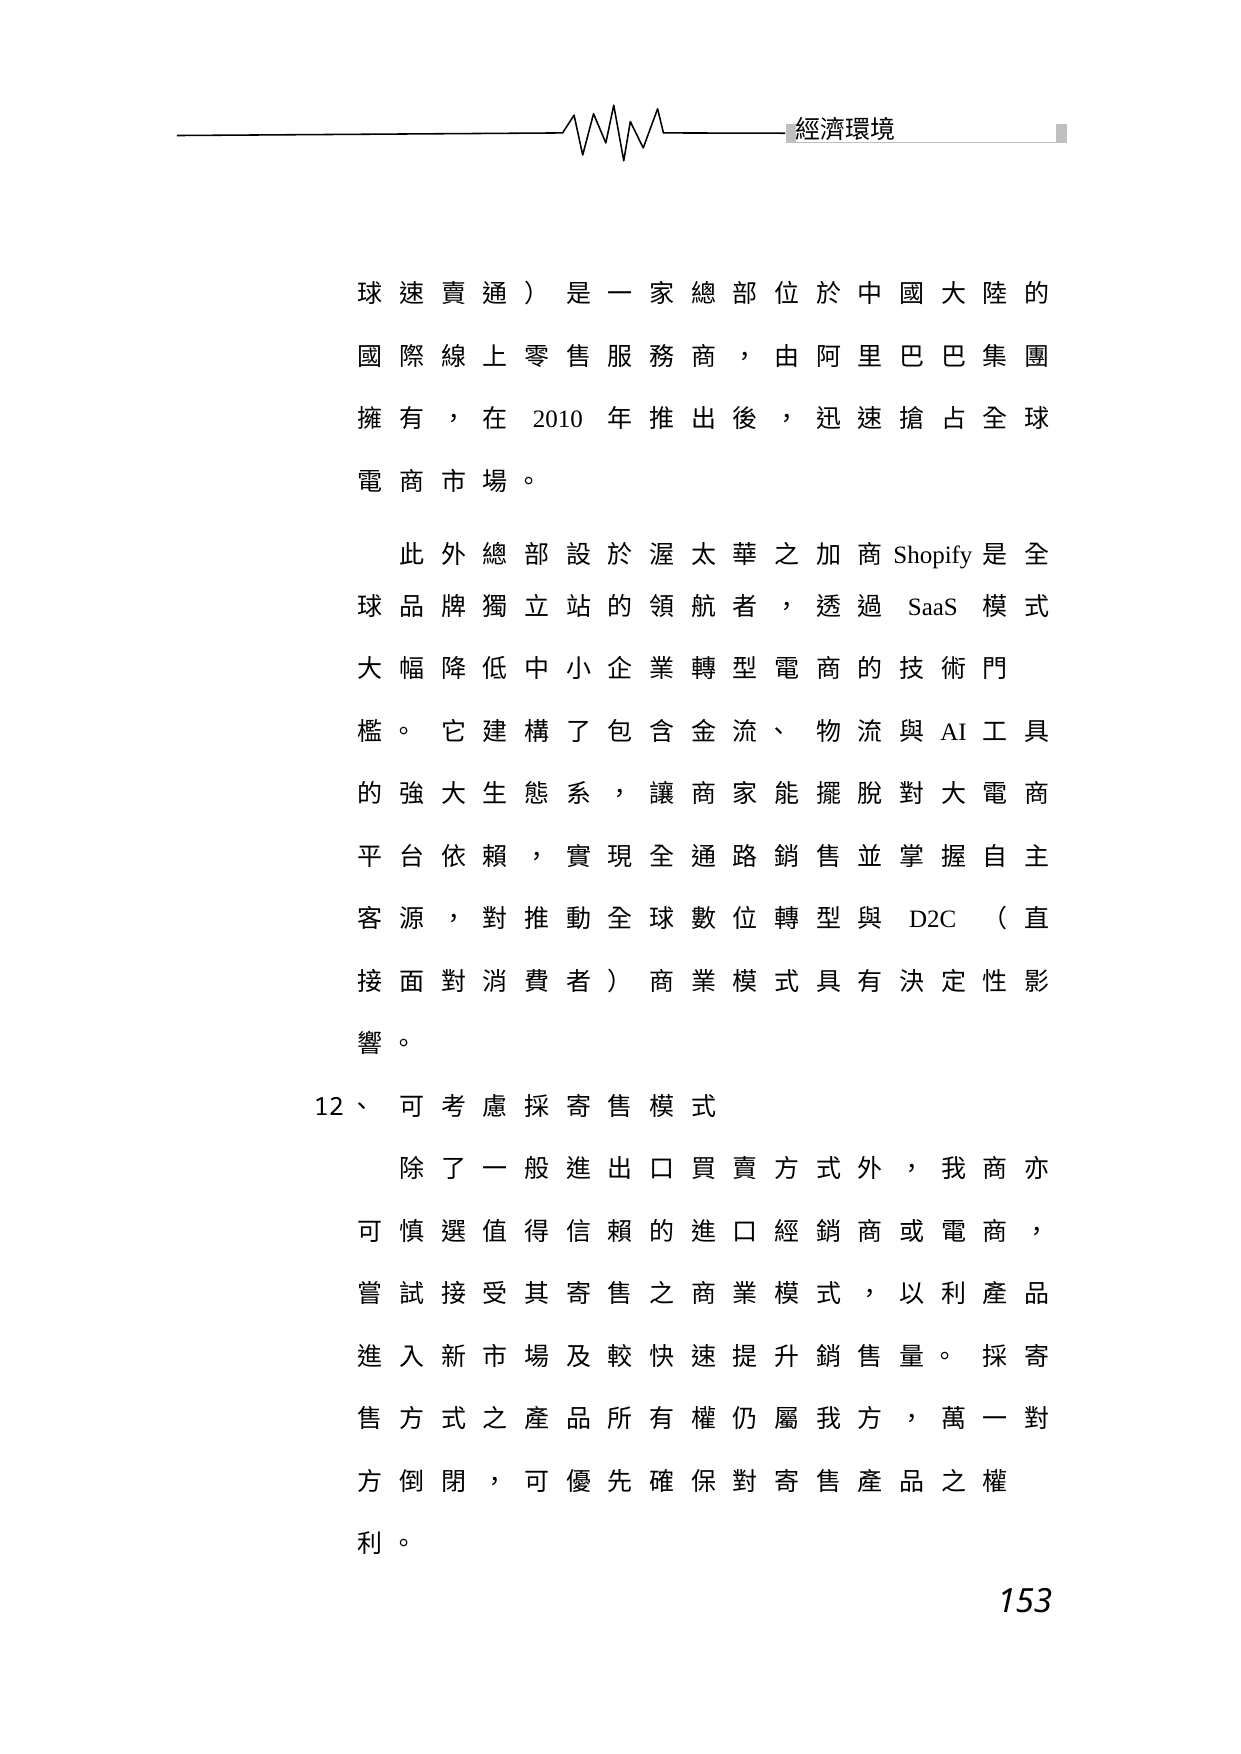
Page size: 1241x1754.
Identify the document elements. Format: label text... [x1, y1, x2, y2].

text 除了一般進出口買賣方式外，我商亦可慎選值得信賴的進口經銷商或電商，嘗試接受其寄售之商業模式，以利產品進入新市場及較快速提升銷售量。採寄售方式之產品所有權仍屬我方，萬一對方倒閉，可優先確保對寄售產品之權利。 [330, 1125, 1058, 1563]
text 球速賣通）是一家總部位於中國大陸的國際線上零售服務商，由阿里巴巴集團擁有，在2010年推出後，迅速搶占全球電商市場。 [330, 250, 1058, 500]
text 此外總部設於渥太華之加商Shopify是全球品牌獨立站的領航者，透過SaaS模式大幅降低中小企業轉型電商的技術門檻。它建構了包含金流、物流與AI工具的強大生態系，讓商家能擺脫對大電商平台依賴，實現全通路銷售並掌握自主客源，對推動全球數位轉型與D2C（直接面對消費者）商業模式具有決定性影響。 [330, 500, 1058, 1063]
text 12、可考慮採寄售模式 [281, 1063, 1058, 1125]
